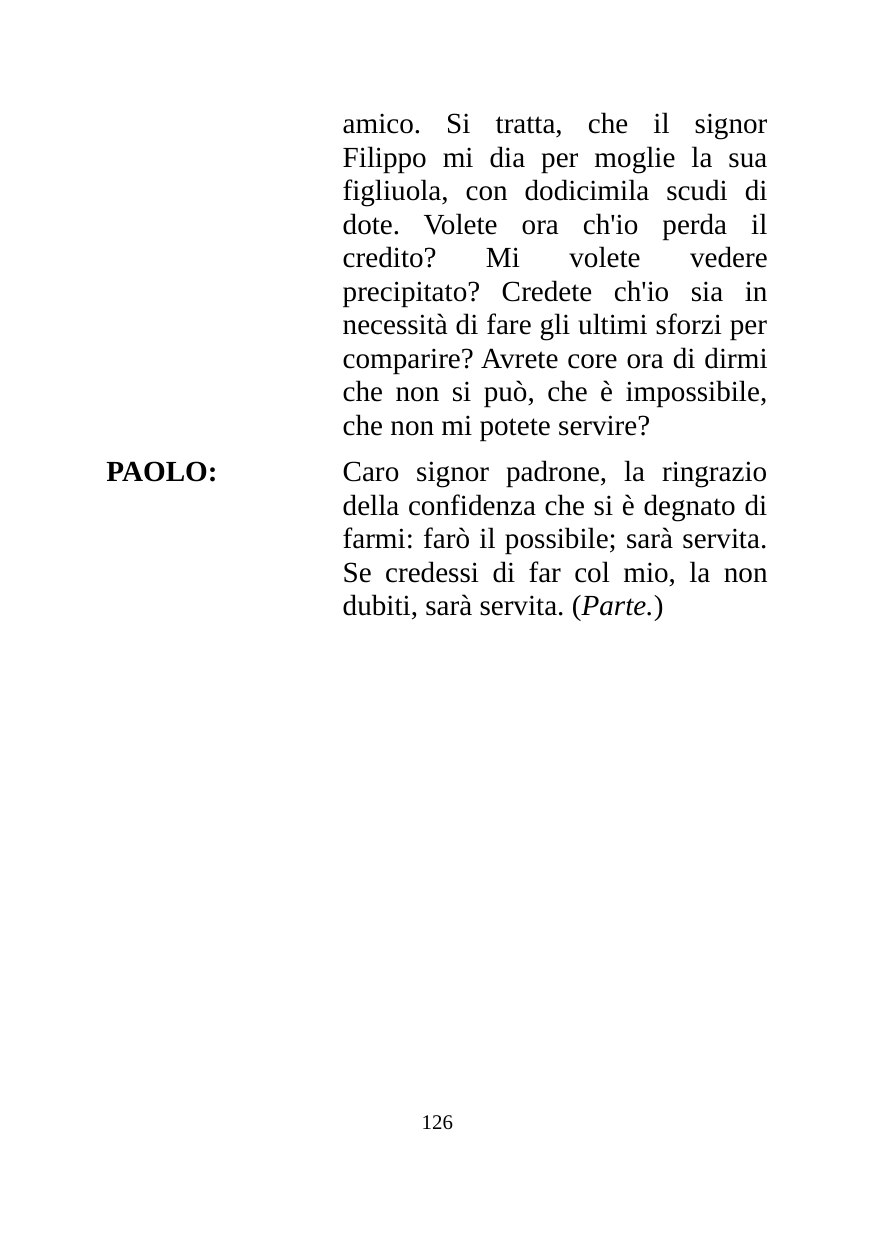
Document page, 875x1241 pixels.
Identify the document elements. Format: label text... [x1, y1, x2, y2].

text amico. Si tratta, che il signor Filippo mi dia per moglie la sua figliuola, con dodicimila scudi di dote. Volete ora ch'io perda il credito? Mi volete vedere precipitato? Credete ch'io sia in necessità di fare gli ultimi sforzi per comparire? Avrete core ora di dirmi che non si può, che è impossibile, che non mi potete servire? [106, 106, 768, 442]
text PAOLO: Caro signor padrone, la ringrazio della confidenza che si è degnato di farmi: farò il possibile; sarà servita. Se credessi di far col mio, la non dubiti, sarà servita. (Parte.) [106, 454, 768, 622]
